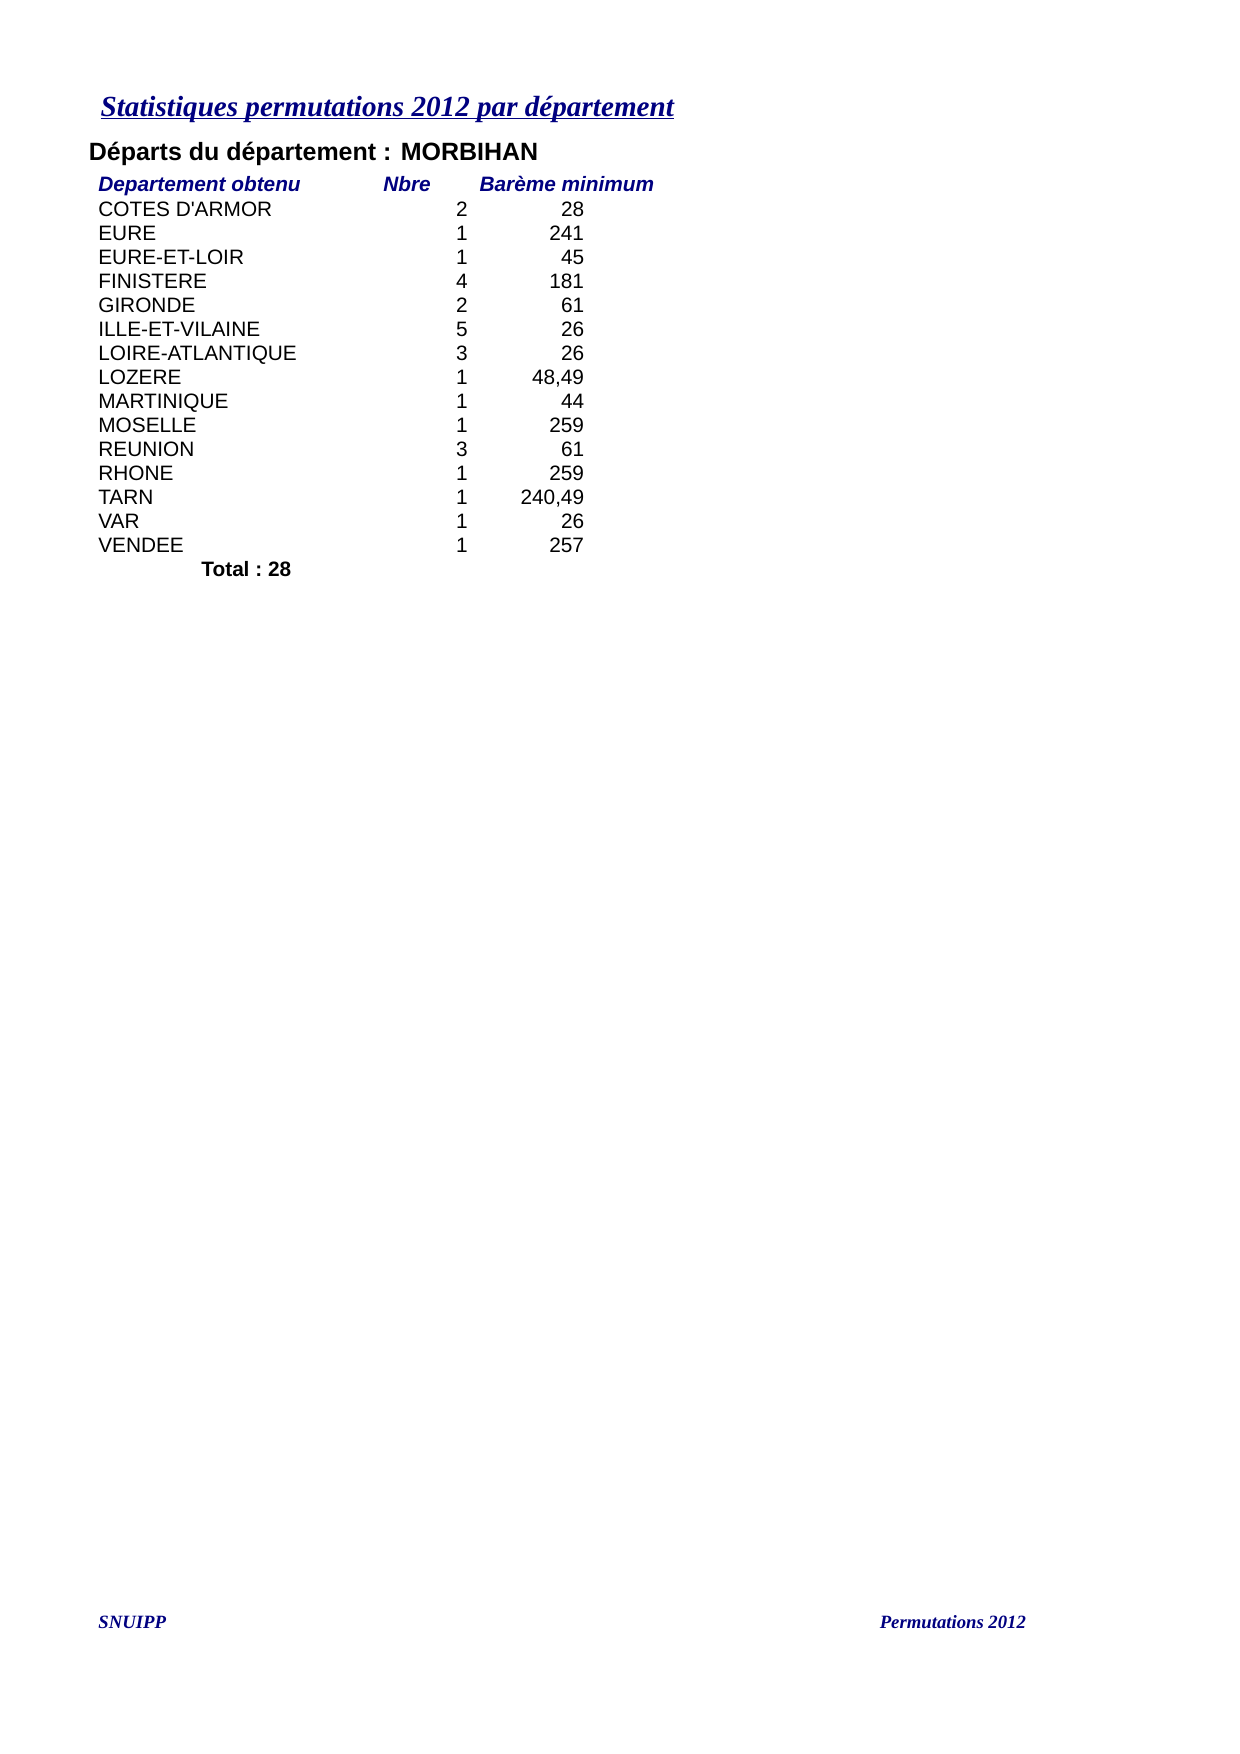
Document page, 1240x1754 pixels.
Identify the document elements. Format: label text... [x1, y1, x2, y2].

text LOZERE 1 48,49 [89, 365, 1151, 389]
text FINISTERE 4 181 [89, 269, 1151, 293]
text MOSELLE 1 259 [89, 413, 1151, 437]
text Departement obtenu Nbre Barème minimum [89, 172, 1151, 196]
text Statistiques permutations 2012 par département [89, 89, 1151, 122]
text SNUIPP Permutations 2012 [89, 1611, 1151, 1633]
text LOIRE-ATLANTIQUE 3 26 [89, 341, 1151, 365]
text REUNION 3 61 [89, 437, 1151, 461]
text COTES D'ARMOR 2 28 [89, 197, 1151, 221]
text VAR 1 26 [89, 508, 1151, 532]
text ILLE-ET-VILAINE 5 26 [89, 317, 1151, 341]
text MARTINIQUE 1 44 [89, 389, 1151, 413]
text RHONE 1 259 [89, 461, 1151, 484]
text Départs du département : MORBIHAN [89, 137, 1151, 166]
text Total : 28 [89, 556, 1151, 580]
text EURE 1 241 [89, 221, 1151, 245]
text GIRONDE 2 61 [89, 293, 1151, 317]
text TARN 1 240,49 [89, 484, 1151, 508]
text EURE-ET-LOIR 1 45 [89, 245, 1151, 269]
text VENDEE 1 257 [89, 532, 1151, 556]
